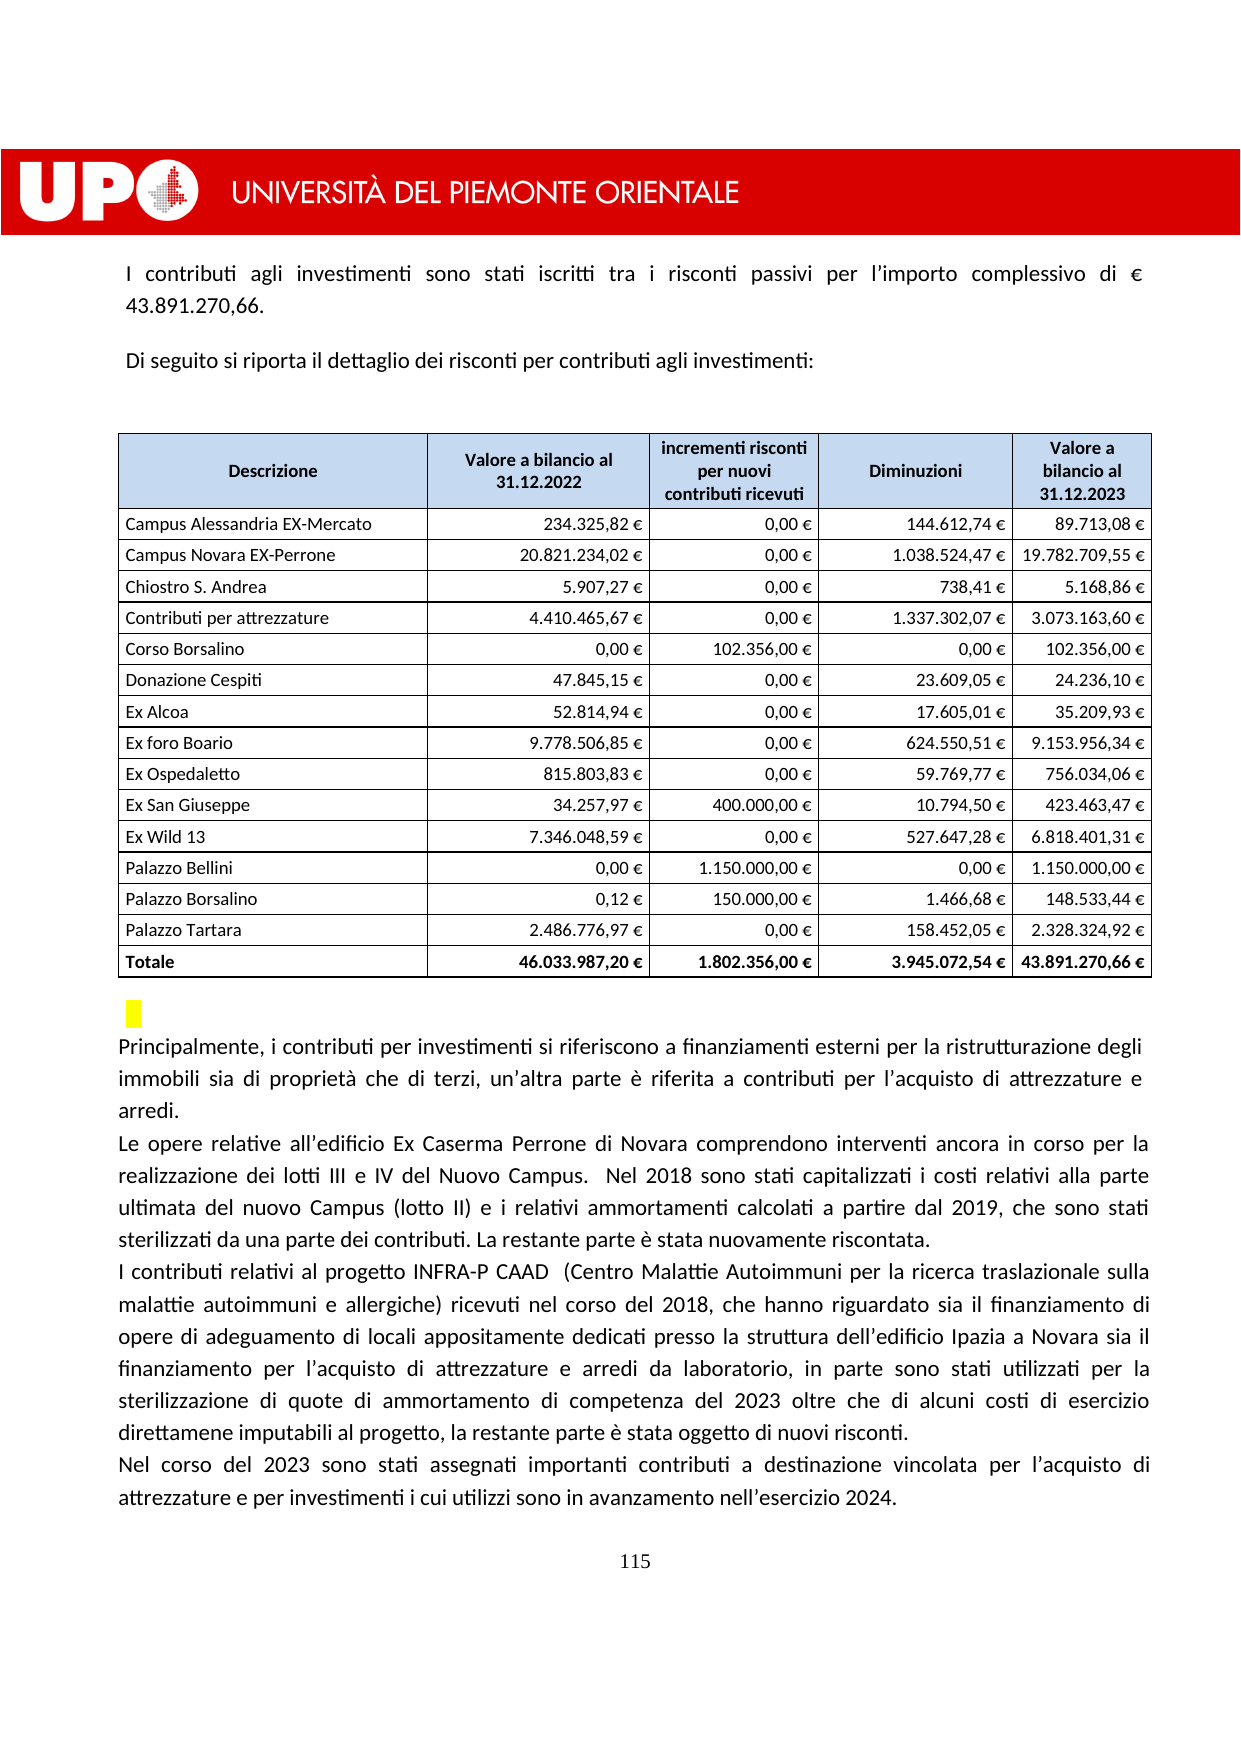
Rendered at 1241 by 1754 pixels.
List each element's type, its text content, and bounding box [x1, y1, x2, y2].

text Nel corso del 2023 sono stati assegnati importanti contributi a destinazione vincolata per l’acquisto di attrezzature e per investimenti i cui utilizzi sono in avanzamento nell’esercizio 2024. [118, 1451, 1152, 1511]
table_cell 1.150.000,00 € [650, 853, 818, 883]
table_cell 9.778.506,85 € [428, 728, 649, 758]
table_cell 35.209,93 € [1013, 696, 1151, 726]
table_cell 4.410.465,67 € [428, 603, 649, 633]
table_cell 527.647,28 € [819, 821, 1012, 851]
table_cell 0,00 € [650, 821, 818, 851]
table_cell 400.000,00 € [650, 790, 818, 820]
table_cell 0,00 € [650, 603, 818, 633]
table_cell 102.356,00 € [650, 634, 818, 664]
table_cell 0,00 € [650, 509, 818, 539]
table_cell 23.609,05 € [819, 665, 1012, 695]
table_cell 0,00 € [650, 915, 818, 945]
table_header Valore a bilancio al 31.12.2022 [428, 434, 649, 508]
table_cell Contributi per attrezzature [119, 603, 427, 633]
table_cell Ex San Giuseppe [119, 790, 427, 820]
table_cell 10.794,50 € [819, 790, 1012, 820]
table_cell 3.945.072,54 € [819, 946, 1012, 976]
table_cell Ex Wild 13 [119, 821, 427, 851]
table_cell 0,00 € [650, 540, 818, 570]
table_header incrementi risconti per nuovi contributi ricevuti [650, 434, 818, 508]
table_cell 1.802.356,00 € [650, 946, 818, 976]
table_cell 20.821.234,02 € [428, 540, 649, 570]
table_cell 0,00 € [650, 665, 818, 695]
table_cell 624.550,51 € [819, 728, 1012, 758]
table_cell 102.356,00 € [1013, 634, 1151, 664]
table_cell 0,00 € [819, 634, 1012, 664]
table_header Descrizione [119, 434, 427, 508]
table_cell Campus Alessandria EX-Mercato [119, 509, 427, 539]
table_cell 150.000,00 € [650, 884, 818, 914]
text Principalmente, i contributi per investimenti si riferiscono a finanziamenti esterni per la ristrutturazione degli immobili sia di proprietà che di terzi, un’altra parte è riferita a contributi per l’acquisto di attrezzature e arredi. [118, 1032, 1144, 1124]
table_cell 47.845,15 € [428, 665, 649, 695]
table_cell 1.466,68 € [819, 884, 1012, 914]
table_cell 3.073.163,60 € [1013, 603, 1151, 633]
text I contributi agli investimenti sono stati iscritti tra i risconti passivi per l’importo complessivo di € 43.891.270,66. [126, 259, 1144, 319]
table_cell 0,00 € [428, 853, 649, 883]
table_cell 43.891.270,66 € [1013, 946, 1151, 976]
table_cell 234.325,82 € [428, 509, 649, 539]
table_cell 144.612,74 € [819, 509, 1012, 539]
table_cell 1.150.000,00 € [1013, 853, 1151, 883]
table_cell Totale [119, 946, 427, 976]
table_cell 89.713,08 € [1013, 509, 1151, 539]
table_cell Palazzo Bellini [119, 853, 427, 883]
table_cell 148.533,44 € [1013, 884, 1151, 914]
table_cell 34.257,97 € [428, 790, 649, 820]
text Di seguito si riporta il dettaglio dei risconti per contributi agli investimenti: [126, 346, 1144, 374]
table_cell 24.236,10 € [1013, 665, 1151, 695]
table_cell 0,00 € [650, 759, 818, 789]
table_cell 7.346.048,59 € [428, 821, 649, 851]
table_cell 0,00 € [650, 696, 818, 726]
table_cell 0,00 € [428, 634, 649, 664]
table_cell 423.463,47 € [1013, 790, 1151, 820]
table_cell 2.328.324,92 € [1013, 915, 1151, 945]
table_cell 756.034,06 € [1013, 759, 1151, 789]
text I contributi relativi al progetto INFRA-P CAAD (Centro Malattie Autoimmuni per la ricerca traslazionale sulla malattie autoimmuni e allergiche) ricevuti nel corso del 2018, che hanno riguardato sia il finanziamento di opere di adeguamento di locali appositamente dedicati presso la struttura dell’edificio Ipazia a Novara sia il finanziamento per l’acquisto di attrezzature e arredi da laboratorio, in parte sono stati utilizzati per la sterilizzazione di quote di ammortamento di competenza del 2023 oltre che di alcuni costi di esercizio direttamene imputabili al progetto, la restante parte è stata oggetto di nuovi risconti. [118, 1257, 1152, 1446]
table_header Diminuzioni [819, 434, 1012, 508]
table_cell Ex foro Boario [119, 728, 427, 758]
table_cell 0,00 € [819, 853, 1012, 883]
table_cell 5.907,27 € [428, 571, 649, 601]
table_cell Palazzo Borsalino [119, 884, 427, 914]
text Le opere relative all’edificio Ex Caserma Perrone di Novara comprendono interventi ancora in corso per la realizzazione dei lotti III e IV del Nuovo Campus. Nel 2018 sono stati capitalizzati i costi relativi alla parte ultimata del nuovo Campus (lotto II) e i relativi ammortamenti calcolati a partire dal 2019, che sono stati sterilizzati da una parte dei contributi. La restante parte è stata nuovamente riscontata. [118, 1129, 1152, 1253]
table_cell Campus Novara EX-Perrone [119, 540, 427, 570]
table_cell Palazzo Tartara [119, 915, 427, 945]
table_cell 815.803,83 € [428, 759, 649, 789]
table_cell Ex Alcoa [119, 696, 427, 726]
table_cell Chiostro S. Andrea [119, 571, 427, 601]
table_cell 19.782.709,55 € [1013, 540, 1151, 570]
table_cell 59.769,77 € [819, 759, 1012, 789]
table_header Valore a bilancio al 31.12.2023 [1013, 434, 1151, 508]
table_cell 1.038.524,47 € [819, 540, 1012, 570]
table_cell 1.337.302,07 € [819, 603, 1012, 633]
table_cell 17.605,01 € [819, 696, 1012, 726]
table_cell 0,12 € [428, 884, 649, 914]
table_cell 2.486.776,97 € [428, 915, 649, 945]
table_cell 158.452,05 € [819, 915, 1012, 945]
table_cell 5.168,86 € [1013, 571, 1151, 601]
table_cell Donazione Cespiti [119, 665, 427, 695]
table_cell Corso Borsalino [119, 634, 427, 664]
table_cell 0,00 € [650, 571, 818, 601]
table_cell 9.153.956,34 € [1013, 728, 1151, 758]
table_cell Ex Ospedaletto [119, 759, 427, 789]
table_cell 52.814,94 € [428, 696, 649, 726]
table_cell 6.818.401,31 € [1013, 821, 1151, 851]
table_cell 738,41 € [819, 571, 1012, 601]
table_cell 0,00 € [650, 728, 818, 758]
table_cell 46.033.987,20 € [428, 946, 649, 976]
